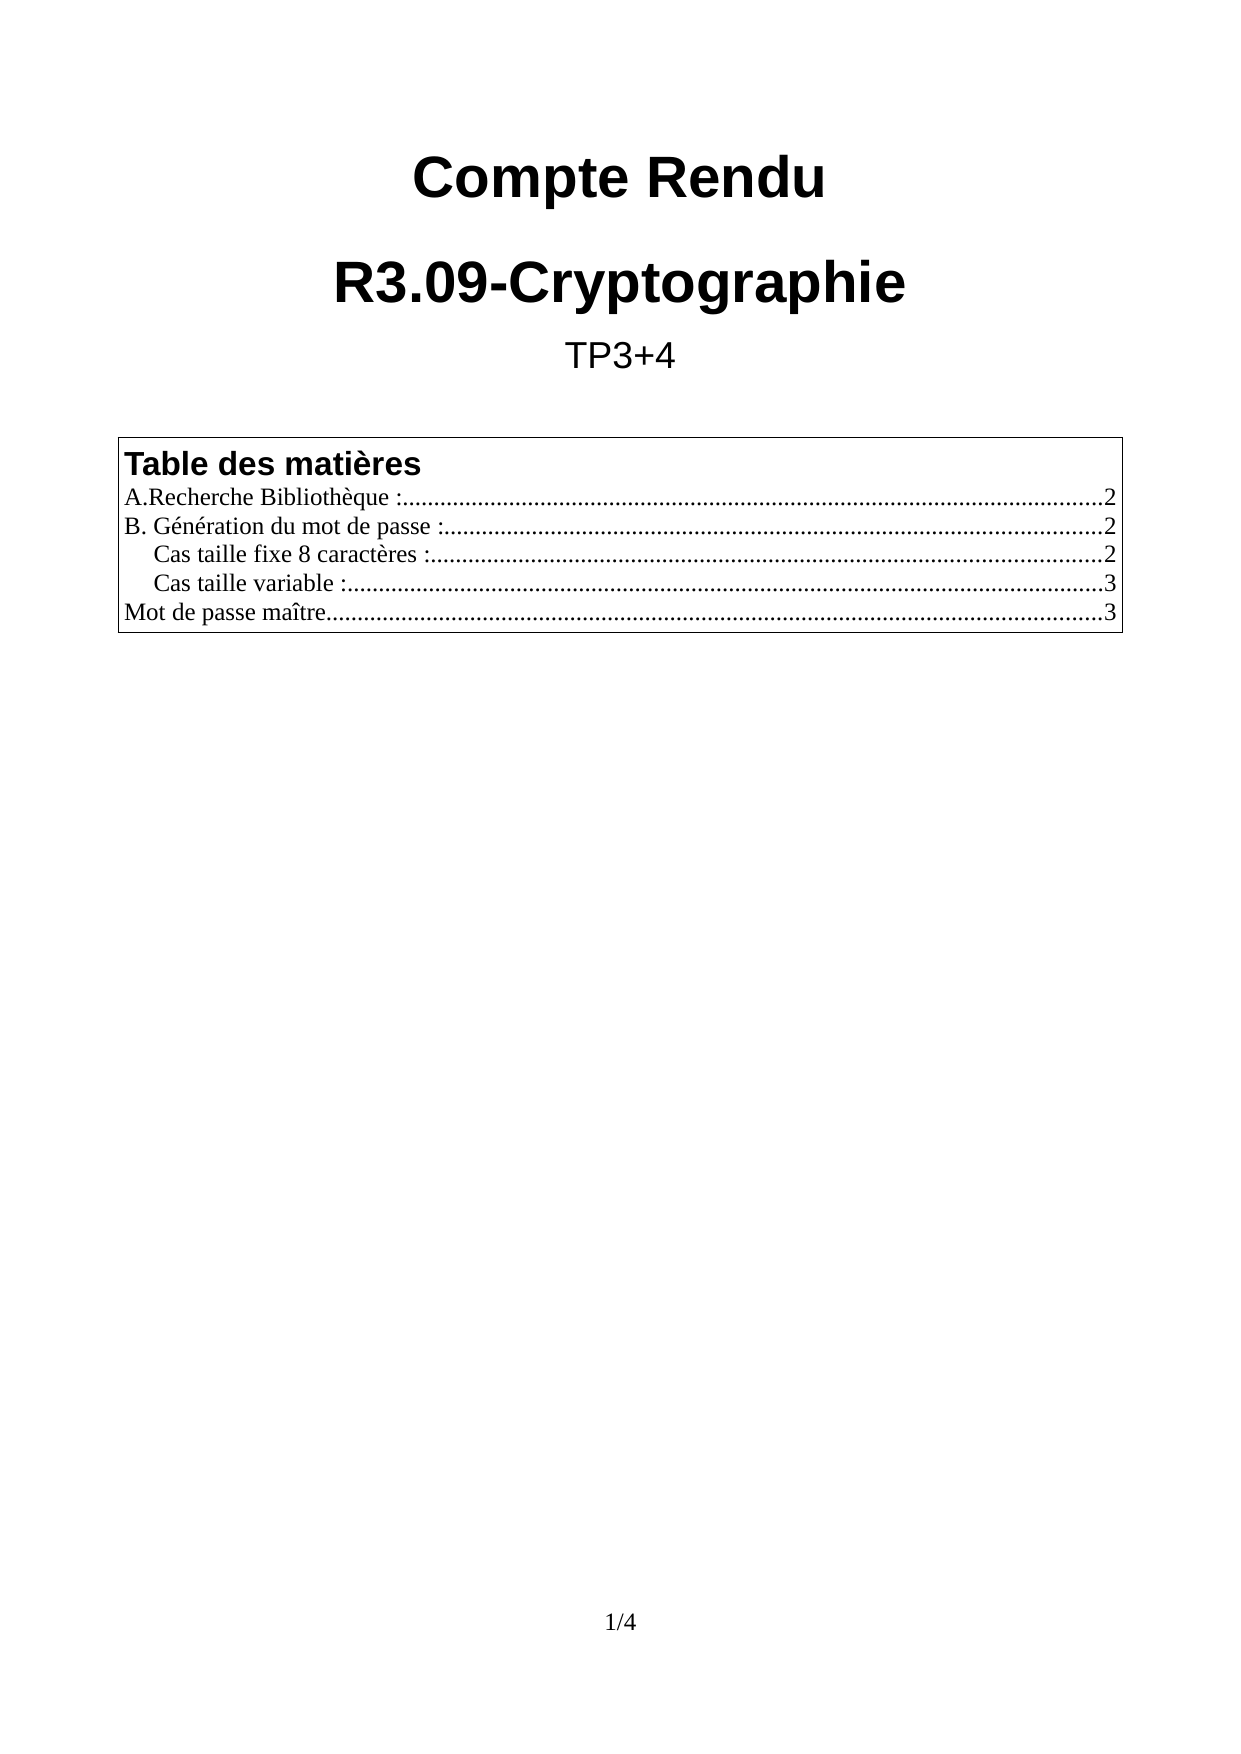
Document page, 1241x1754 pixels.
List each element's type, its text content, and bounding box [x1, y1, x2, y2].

title R3.09-Cryptographie [118, 248, 1122, 315]
table_header Table des matières A.Recherche Bibliothèque : 2 B. Génération du mot de passe : 2 Cas taille fixe 8 caractères : 2 Cas taille variable : 3 Mot de passe maître 3 [119, 438, 1122, 632]
subtitle TP3+4 [118, 333, 1122, 377]
title Compte Rendu [118, 143, 1122, 210]
